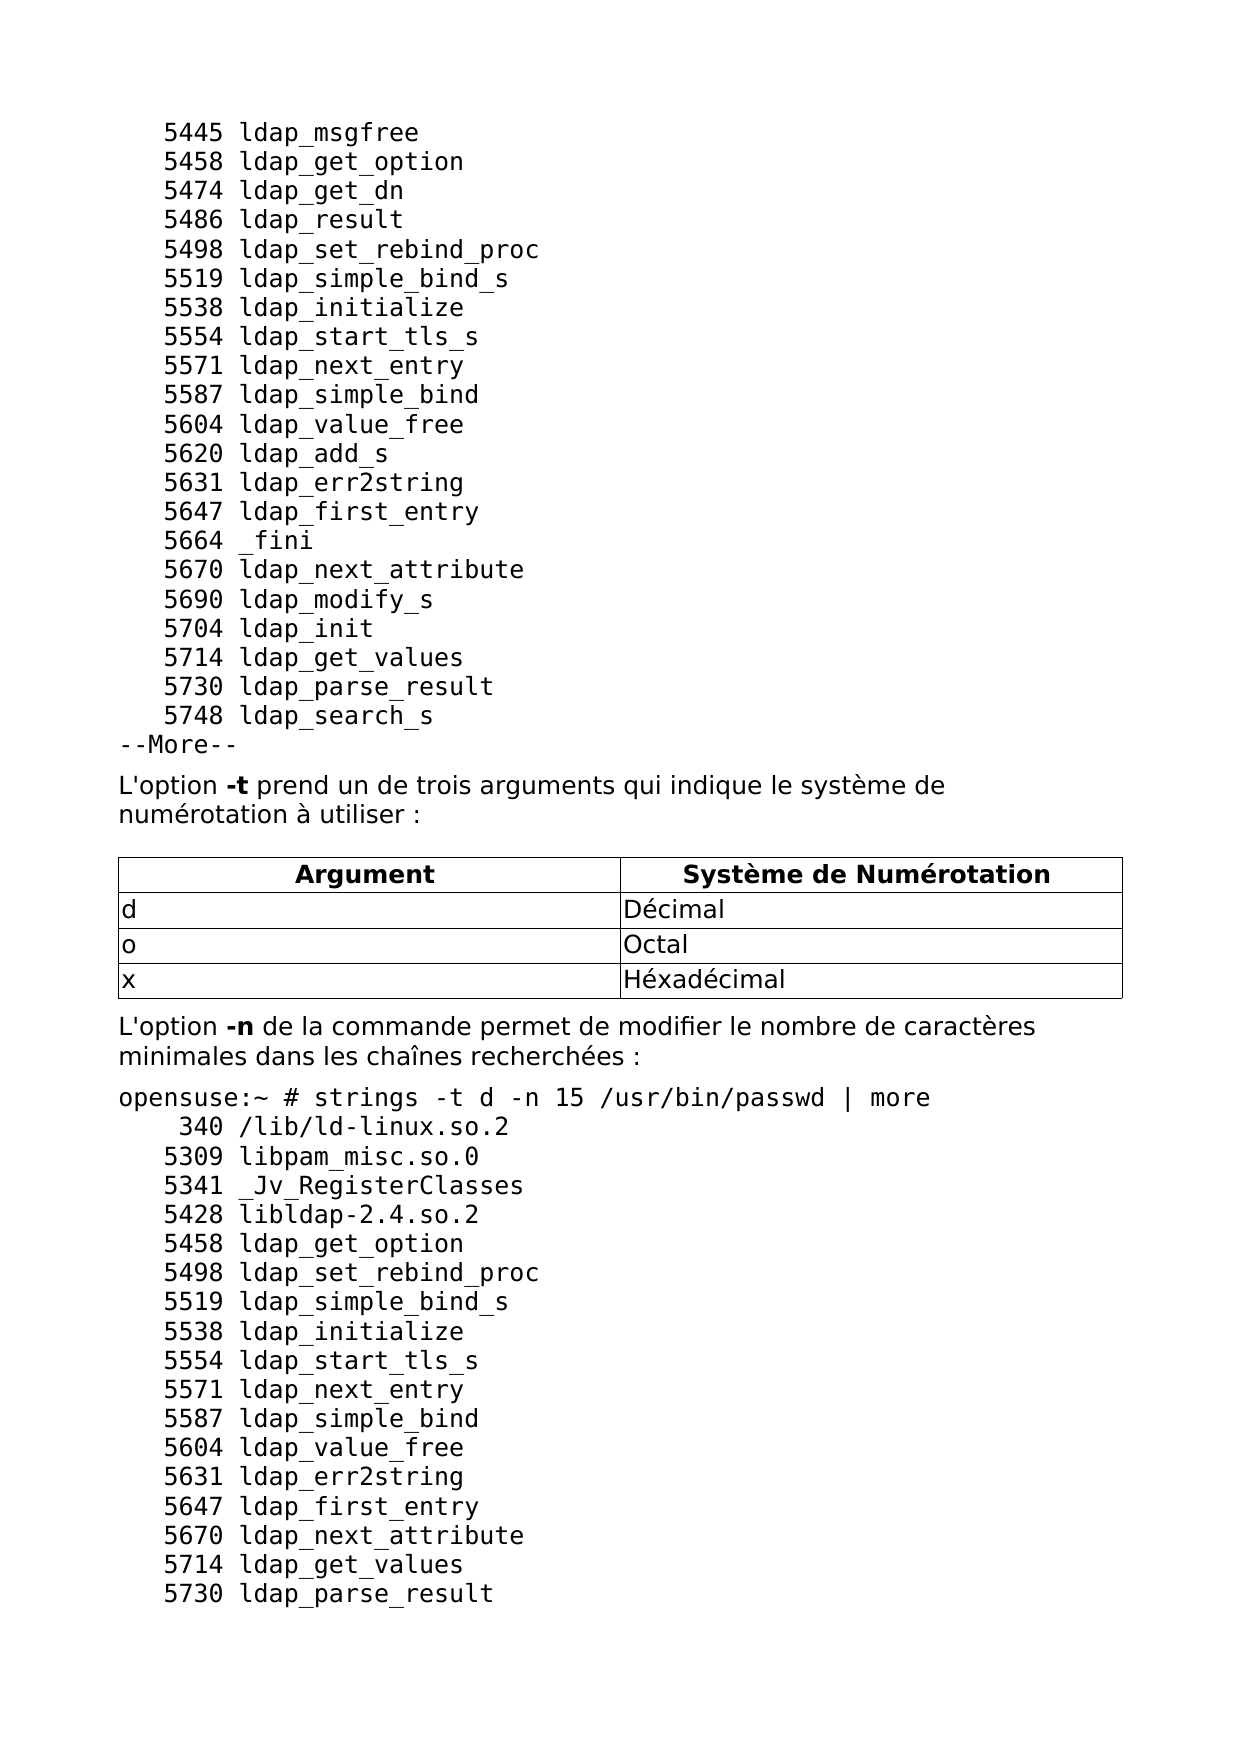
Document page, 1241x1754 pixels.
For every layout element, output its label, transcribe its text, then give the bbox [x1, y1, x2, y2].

text L'option -n de la commande permet de modifier le nombre de caractères minimales dans les chaînes recherchées : [118, 1012, 1122, 1071]
table_header Argument [119, 858, 620, 892]
text L'option -t prend un de trois arguments qui indique le système de numérotation à utiliser : [118, 772, 1122, 830]
table_cell Décimal [621, 893, 1122, 927]
table_header Système de Numérotation [621, 858, 1122, 892]
text 5445 ldap_msgfree 5458 ldap_get_option 5474 ldap_get_dn 5486 ldap_result 5498 ldap_set_rebind_proc 5519 ldap_simple_bind_s 5538 ldap_initialize 5554 ldap_start_tls_s 5571 ldap_next_entry 5587 ldap_simple_bind 5604 ldap_value_free 5620 ldap_add_s 5631 ldap_err2string 5647 ldap_first_entry 5664 _fini 5670 ldap_next_attribute 5690 ldap_modify_s 5704 ldap_init 5714 ldap_get_values 5730 ldap_parse_result 5748 ldap_search_s --More-- [118, 118, 1122, 760]
table_cell Héxadécimal [621, 964, 1122, 998]
table_cell o [119, 929, 620, 962]
table_cell Octal [621, 929, 1122, 962]
table_cell x [119, 964, 620, 998]
table_cell d [119, 893, 620, 927]
text opensuse:~ # strings -t d -n 15 /usr/bin/passwd | more 340 /lib/ld-linux.so.2 5309 libpam_misc.so.0 5341 _Jv_RegisterClasses 5428 libldap-2.4.so.2 5458 ldap_get_option 5498 ldap_set_rebind_proc 5519 ldap_simple_bind_s 5538 ldap_initialize 5554 ldap_start_tls_s 5571 ldap_next_entry 5587 ldap_simple_bind 5604 ldap_value_free 5631 ldap_err2string 5647 ldap_first_entry 5670 ldap_next_attribute 5714 ldap_get_values 5730 ldap_parse_result [118, 1083, 1122, 1608]
